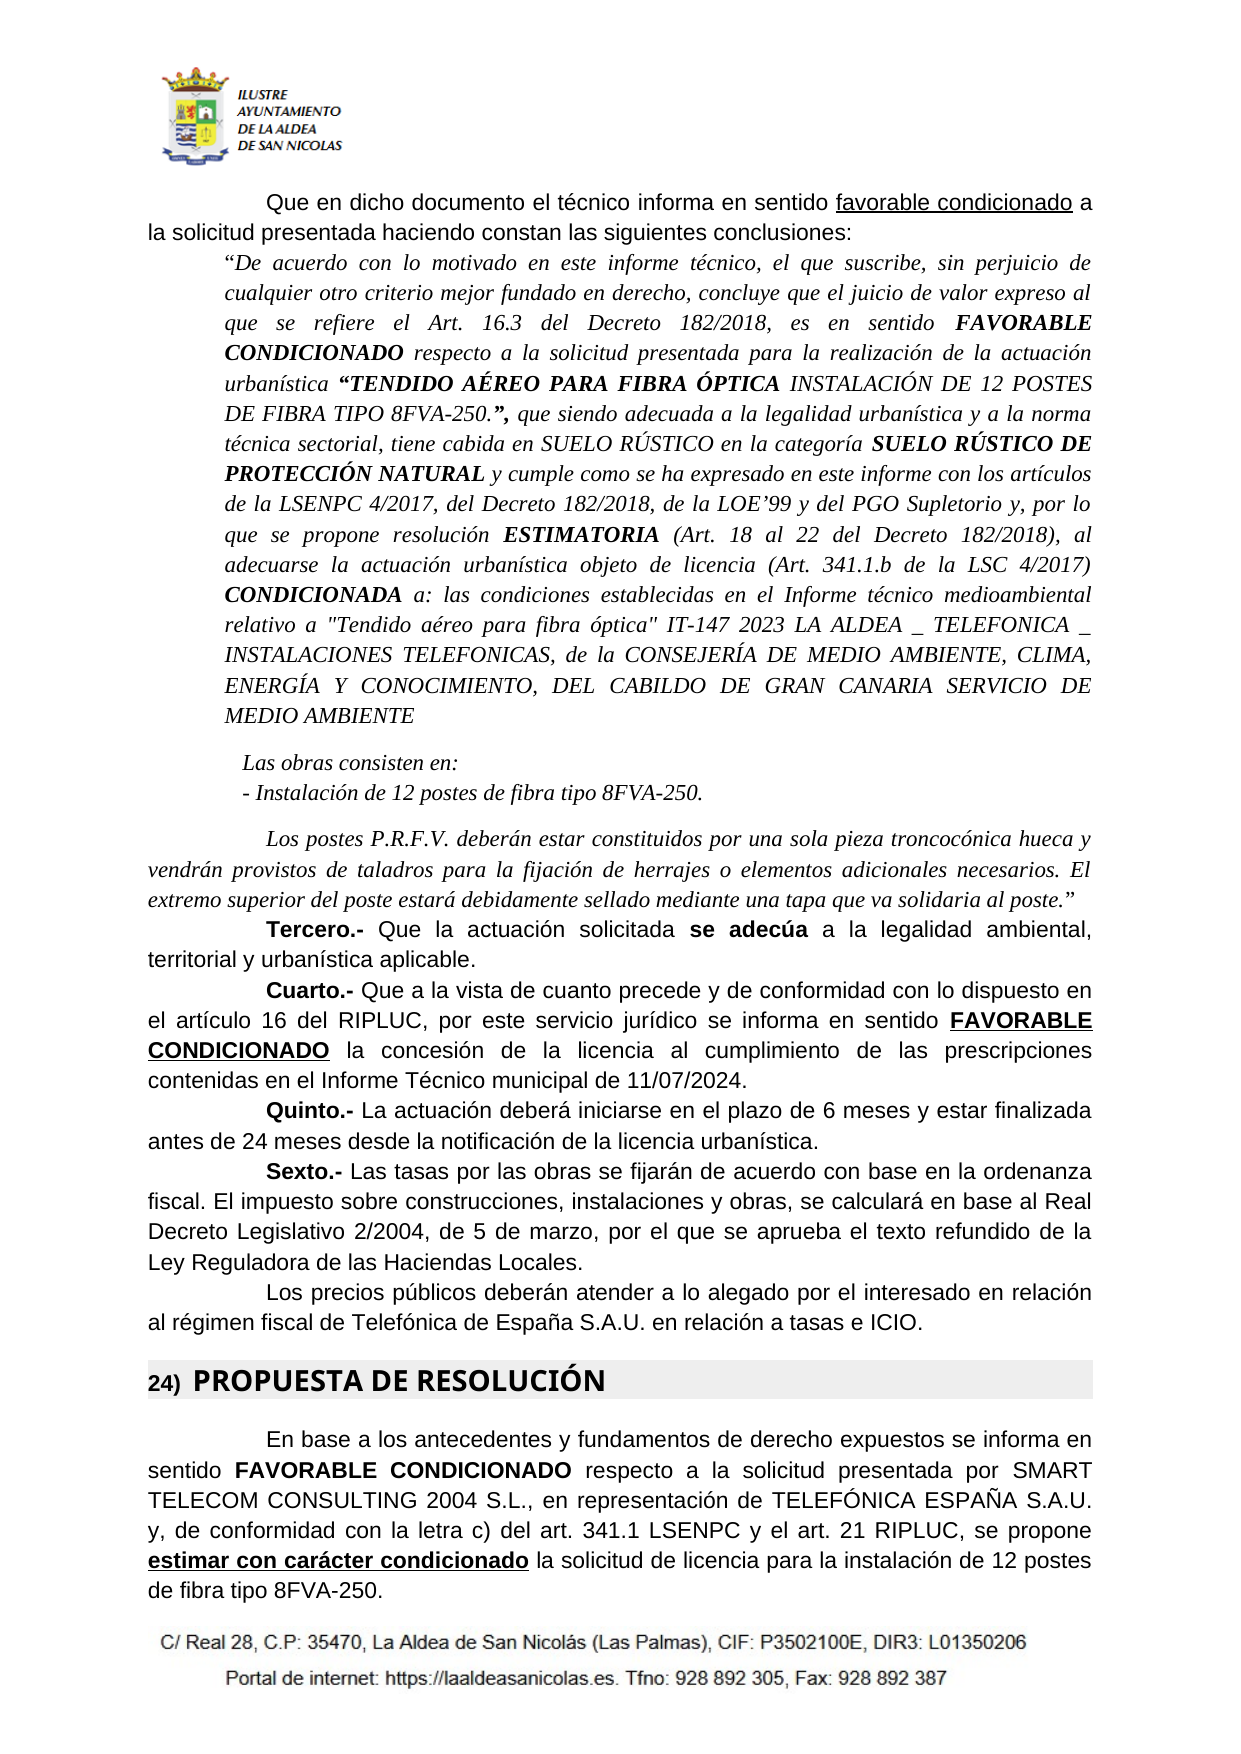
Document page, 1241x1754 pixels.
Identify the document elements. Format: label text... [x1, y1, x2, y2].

text Sexto.- Las tasas por las obras se fijarán de acuerdo con base en la ordenanza fiscal. El impuesto sobre construcciones, instalaciones y obras, se calculará en base al Real Decreto Legislativo 2/2004, de 5 de marzo, por el que se aprueba el texto refundido de la Ley Reguladora de las Haciendas Locales. [148, 1158, 1093, 1275]
text Los precios públicos deberán atender a lo alegado por el interesado en relación al régimen fiscal de Telefónica de España S.A.U. en relación a tasas e ICIO. [148, 1279, 1093, 1335]
text Que en dicho documento el técnico informa en sentido favorable condicionado a la solicitud presentada haciendo constan las siguientes conclusiones: [148, 188, 1093, 245]
picture [148, 59, 358, 173]
text Tercero.- Que la actuación solicitada se adecúa a la legalidad ambiental, territorial y urbanística aplicable. [148, 916, 1093, 973]
text Quinto.- La actuación deberá iniciarse en el plazo de 6 meses y estar finalizada antes de 24 meses desde la notificación de la licencia urbanística. [148, 1097, 1093, 1154]
text En base a los antecedentes y fundamentos de derecho expuestos se informa en sentido FAVORABLE CONDICIONADO respecto a la solicitud presentada por SMART TELECOM CONSULTING 2004 S.L., en representación de TELEFÓNICA ESPAÑA S.A.U. y, de conformidad con la letra c) del art. 341.1 LSENPC y el art. 21 RIPLUC, se propone estimar con carácter condicionado la solicitud de licencia para la instalación de 12 postes de fibra tipo 8FVA-250. [148, 1426, 1093, 1604]
list Las obras consisten en: [242, 749, 1093, 775]
subtitle PROPUESTA DE RESOLUCIÓN [148, 1360, 1093, 1399]
list “De acuerdo con lo motivado en este informe técnico, el que suscribe, sin perjuicio de cualquier otro criterio mejor fundado en derecho, concluye que el juicio de valor expreso al que se refiere el Art. 16.3 del Decreto 182/2018, es en sentido FAVORABLE CONDICIONADO respecto a la solicitud presentada para la realización de la actuación urbanística “TENDIDO AÉREO PARA FIBRA ÓPTICA INSTALACIÓN DE 12 POSTES DE FIBRA TIPO 8FVA-250.”, que siendo adecuada a la legalidad urbanística y a la norma técnica sectorial, tiene cabida en SUELO RÚSTICO en la categoría SUELO RÚSTICO DE PROTECCIÓN NATURAL y cumple como se ha expresado en este informe con los artículos de la LSENPC 4/2017, del Decreto 182/2018, de la LOE’99 y del PGO Supletorio y, por lo que se propone resolución ESTIMATORIA (Art. 18 al 22 del Decreto 182/2018), al adecuarse la actuación urbanística objeto de licencia (Art. 341.1.b de la LSC 4/2017) CONDICIONADA a: las condiciones establecidas en el Informe técnico medioambiental relativo a "Tendido aéreo para fibra óptica" IT-147 2023 LA ALDEA _ TELEFONICA _ INSTALACIONES TELEFONICAS, de la CONSEJERÍA DE MEDIO AMBIENTE, CLIMA, ENERGÍA Y CONOCIMIENTO, DEL CABILDO DE GRAN CANARIA SERVICIO DE MEDIO AMBIENTE [224, 249, 1093, 728]
list Los postes P.R.F.V. deberán estar constituidos por una sola pieza troncocónica hueca y vendrán provistos de taladros para la fijación de herrajes o elementos adicionales necesarios. El extremo superior del poste estará debidamente sellado mediante una tapa que va solidaria al poste.” [148, 826, 1093, 912]
picture [148, 1626, 1034, 1694]
list - Instalación de 12 postes de fibra tipo 8FVA-250. [242, 779, 1093, 805]
text Cuarto.- Que a la vista de cuanto precede y de conformidad con lo dispuesto en el artículo 16 del RIPLUC, por este servicio jurídico se informa en sentido FAVORABLE CONDICIONADO la concesión de la licencia al cumplimiento de las prescripciones contenidas en el Informe Técnico municipal de 11/07/2024. [148, 977, 1093, 1093]
